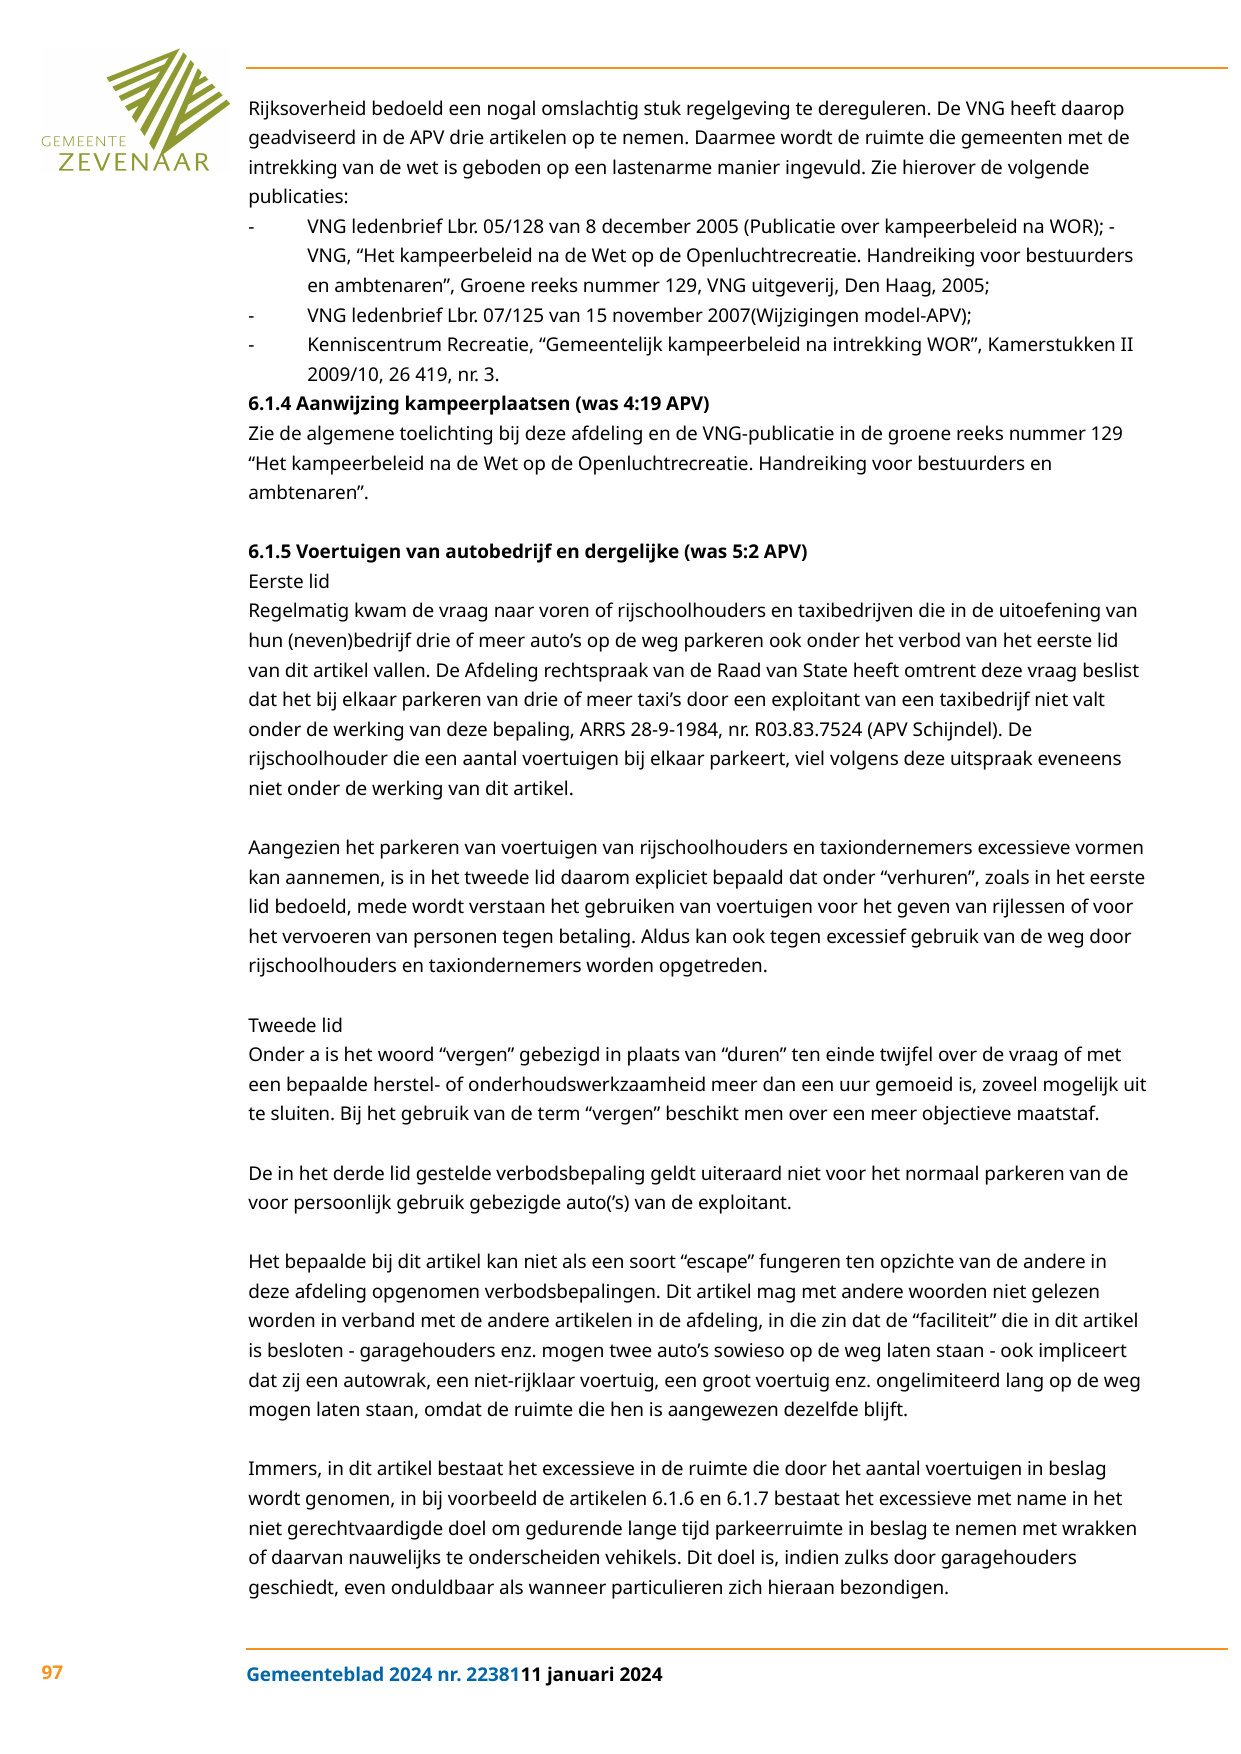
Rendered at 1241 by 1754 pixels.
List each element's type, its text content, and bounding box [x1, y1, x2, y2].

text Het bepaalde bij dit artikel kan niet als een soort “escape” fungeren ten opzichte van de andere in deze afdeling opgenomen verbodsbepalingen. Dit artikel mag met andere woorden niet gelezen worden in verband met de andere artikelen in de afdeling, in die zin dat de “faciliteit” die in dit artikel is besloten - garagehouders enz. mogen twee auto’s sowieso op de weg laten staan - ook impliceert dat zij een autowrak, een niet-rijklaar voertuig, een groot voertuig enz. ongelimiteerd lang op de weg mogen laten staan, omdat de ruimte die hen is aangewezen dezelfde blijft. [248, 1248, 1152, 1422]
text 6.1.5 Voertuigen van autobedrijf en dergelijke (was 5:2 APV) [248, 538, 1152, 564]
list VNG ledenbrief Lbr. 05/128 van 8 december 2005 (Publicatie over kampeerbeleid na WOR); - VNG, “Het kampeerbeleid na de Wet op de Openluchtrecreatie. Handreiking voor bestuurders en ambtenaren”, Groene reeks nummer 129, VNG uitgeverij, Den Haag, 2005; [248, 213, 1152, 298]
text Onder a is het woord “vergen” gebezigd in plaats van “duren” ten einde twijfel over de vraag of met een bepaalde herstel- of onderhoudswerkzaamheid meer dan een uur gemoeid is, zoveel mogelijk uit te sluiten. Bij het gebruik van de term “vergen” beschikt men over een meer objectieve maatstaf. [248, 1041, 1152, 1126]
list Kenniscentrum Recreatie, “Gemeentelijk kampeerbeleid na intrekking WOR”, Kamerstukken II 2009/10, 26 419, nr. 3. [248, 331, 1152, 387]
picture [41, 47, 231, 172]
text Rijksoverheid bedoeld een nogal omslachtig stuk regelgeving te dereguleren. De VNG heeft daarop geadviseerd in de APV drie artikelen op te nemen. Daarmee wordt de ruimte die gemeenten met de intrekking van de wet is geboden op een lastenarme manier ingevuld. Zie hierover de volgende publicaties: [248, 95, 1152, 209]
text De in het derde lid gestelde verbodsbepaling geldt uiteraard niet voor het normaal parkeren van de voor persoonlijk gebruik gebezigde auto(’s) van de exploitant. [248, 1160, 1152, 1215]
text Tweede lid [248, 1012, 1152, 1038]
text Aangezien het parkeren van voertuigen van rijschoolhouders en taxiondernemers excessieve vormen kan aannemen, is in het tweede lid daarom expliciet bepaald dat onder “verhuren”, zoals in het eerste lid bedoeld, mede wordt verstaan het gebruiken van voertuigen voor het geven van rijlessen of voor het vervoeren van personen tegen betaling. Aldus kan ook tegen excessief gebruik van de weg door rijschoolhouders en taxiondernemers worden opgetreden. [248, 834, 1152, 978]
text Immers, in dit artikel bestaat het excessieve in de ruimte die door het aantal voertuigen in beslag wordt genomen, in bij voorbeeld de artikelen 6.1.6 en 6.1.7 bestaat het excessieve met name in het niet gerechtvaardigde doel om gedurende lange tijd parkeerruimte in beslag te nemen met wrakken of daarvan nauwelijks te onderscheiden vehikels. Dit doel is, indien zulks door garagehouders geschiedt, even onduldbaar als wanneer particulieren zich hieraan bezondigen. [248, 1456, 1152, 1600]
text Regelmatig kwam de vraag naar voren of rijschoolhouders en taxibedrijven die in de uitoefening van hun (neven)bedrijf drie of meer auto’s op de weg parkeren ook onder het verbod van het eerste lid van dit artikel vallen. De Afdeling rechtspraak van de Raad van State heeft omtrent deze vraag beslist dat het bij elkaar parkeren van drie of meer taxi’s door een exploitant van een taxibedrijf niet valt onder de werking van deze bepaling, ARRS 28-9-1984, nr. R03.83.7524 (APV Schijndel). De rijschoolhouder die een aantal voertuigen bij elkaar parkeert, viel volgens deze uitspraak eveneens niet onder de werking van dit artikel. [248, 598, 1152, 801]
text Zie de algemene toelichting bij deze afdeling en de VNG-publicatie in de groene reeks nummer 129 “Het kampeerbeleid na de Wet op de Openluchtrecreatie. Handreiking voor bestuurders en ambtenaren”. [248, 420, 1152, 505]
list VNG ledenbrief Lbr. 07/125 van 15 november 2007(Wijzigingen model-APV); [248, 302, 1152, 328]
text Eerste lid [248, 568, 1152, 594]
text 6.1.4 Aanwijzing kampeerplaatsen (was 4:19 APV) [248, 391, 1152, 416]
